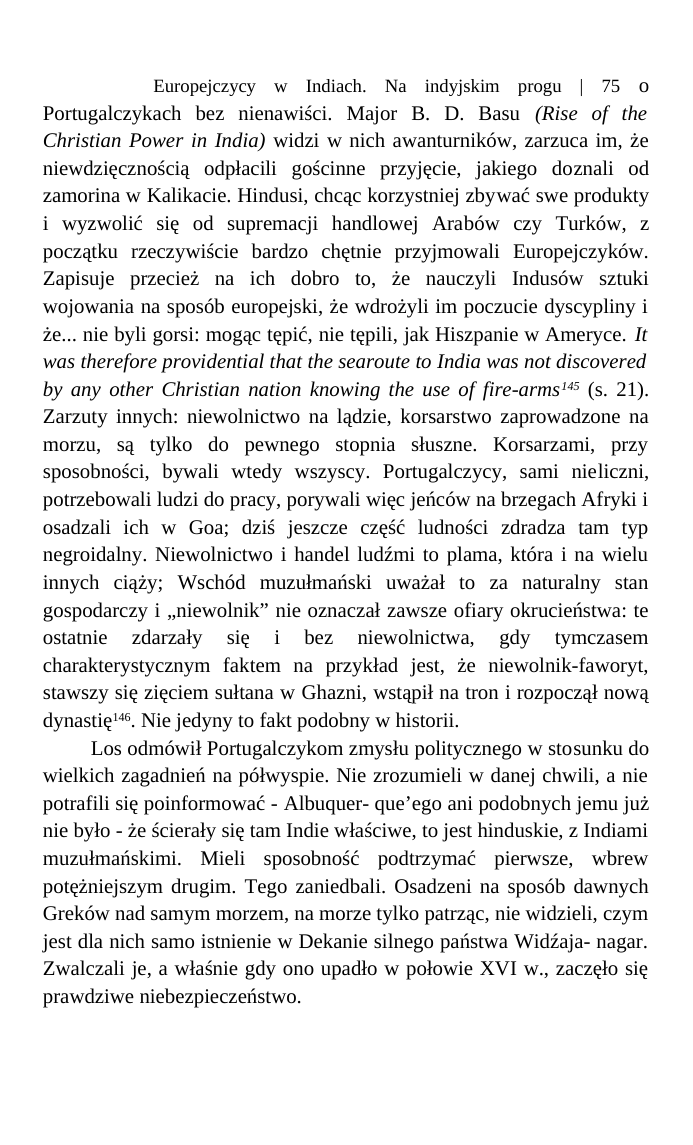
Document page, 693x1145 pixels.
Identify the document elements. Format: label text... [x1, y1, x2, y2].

text Los odmówił Portugalczykom zmysłu politycznego w sto­sunku do wielkich zagadnień na półwyspie. Nie zrozumieli w danej chwili, a nie potrafili się poinformować - Albuquer- que’ego ani podobnych jemu już nie było - że ścierały się tam Indie właściwe, to jest hinduskie, z Indiami muzułmańskimi. Mieli sposobność podtrzymać pierwsze, wbrew potężniejszym drugim. Tego zaniedbali. Osadzeni na sposób dawnych Greków nad samym morzem, na morze tylko patrząc, nie widzieli, czym jest dla nich samo istnienie w Dekanie silnego państwa Widźaja- nagar. Zwalczali je, a właśnie gdy ono upadło w połowie XVI w., zaczęło się prawdziwe niebezpieczeństwo. [43, 736, 649, 1008]
text Europejczycy w Indiach. Na indyjskim progu | 75 o Portugalczykach bez nienawiści. Major B. D. Basu (Rise of the Christian Power in India) widzi w nich awanturników, zarzuca im, że niewdzięcznością odpłacili gościnne przyjęcie, jakiego do­znali od zamorina w Kalikacie. Hindusi, chcąc korzystniej zby­wać swe produkty i wyzwolić się od supremacji handlowej Ara­bów czy Turków, z początku rzeczywiście bardzo chętnie przyjmowali Europejczyków. Zapisuje przecież na ich dobro to, że nauczyli Indusów sztuki wojowania na sposób europejski, że wdrożyli im poczucie dyscypliny i że... nie byli gorsi: mogąc tępić, nie tępili, jak Hiszpanie w Ameryce. It was therefore provi­dential that the searoute to India was not discovered by any other Christian nation knowing the use of fire-arms145 (s. 21). Zarzuty innych: niewolnictwo na lądzie, korsarstwo zaprowadzone na morzu, są tylko do pewnego stopnia słuszne. Korsarzami, przy sposobności, bywali wtedy wszyscy. Portugalczycy, sami nie­liczni, potrzebowali ludzi do pracy, porywali więc jeńców na brzegach Afryki i osadzali ich w Goa; dziś jeszcze część ludności zdradza tam typ negroidalny. Niewolnictwo i handel ludźmi to plama, która i na wielu innych ciąży; Wschód muzułmański uważał to za naturalny stan gospodarczy i „niewolnik” nie oznaczał zawsze ofiary okrucieństwa: te ostatnie zdarzały się i bez niewolnictwa, gdy tymczasem charakterystycznym fak­tem na przykład jest, że niewolnik-faworyt, stawszy się zięciem sułtana w Ghazni, wstąpił na tron i rozpoczął nową dynastię146. Nie jedyny to fakt podobny w historii. [43, 73, 649, 732]
